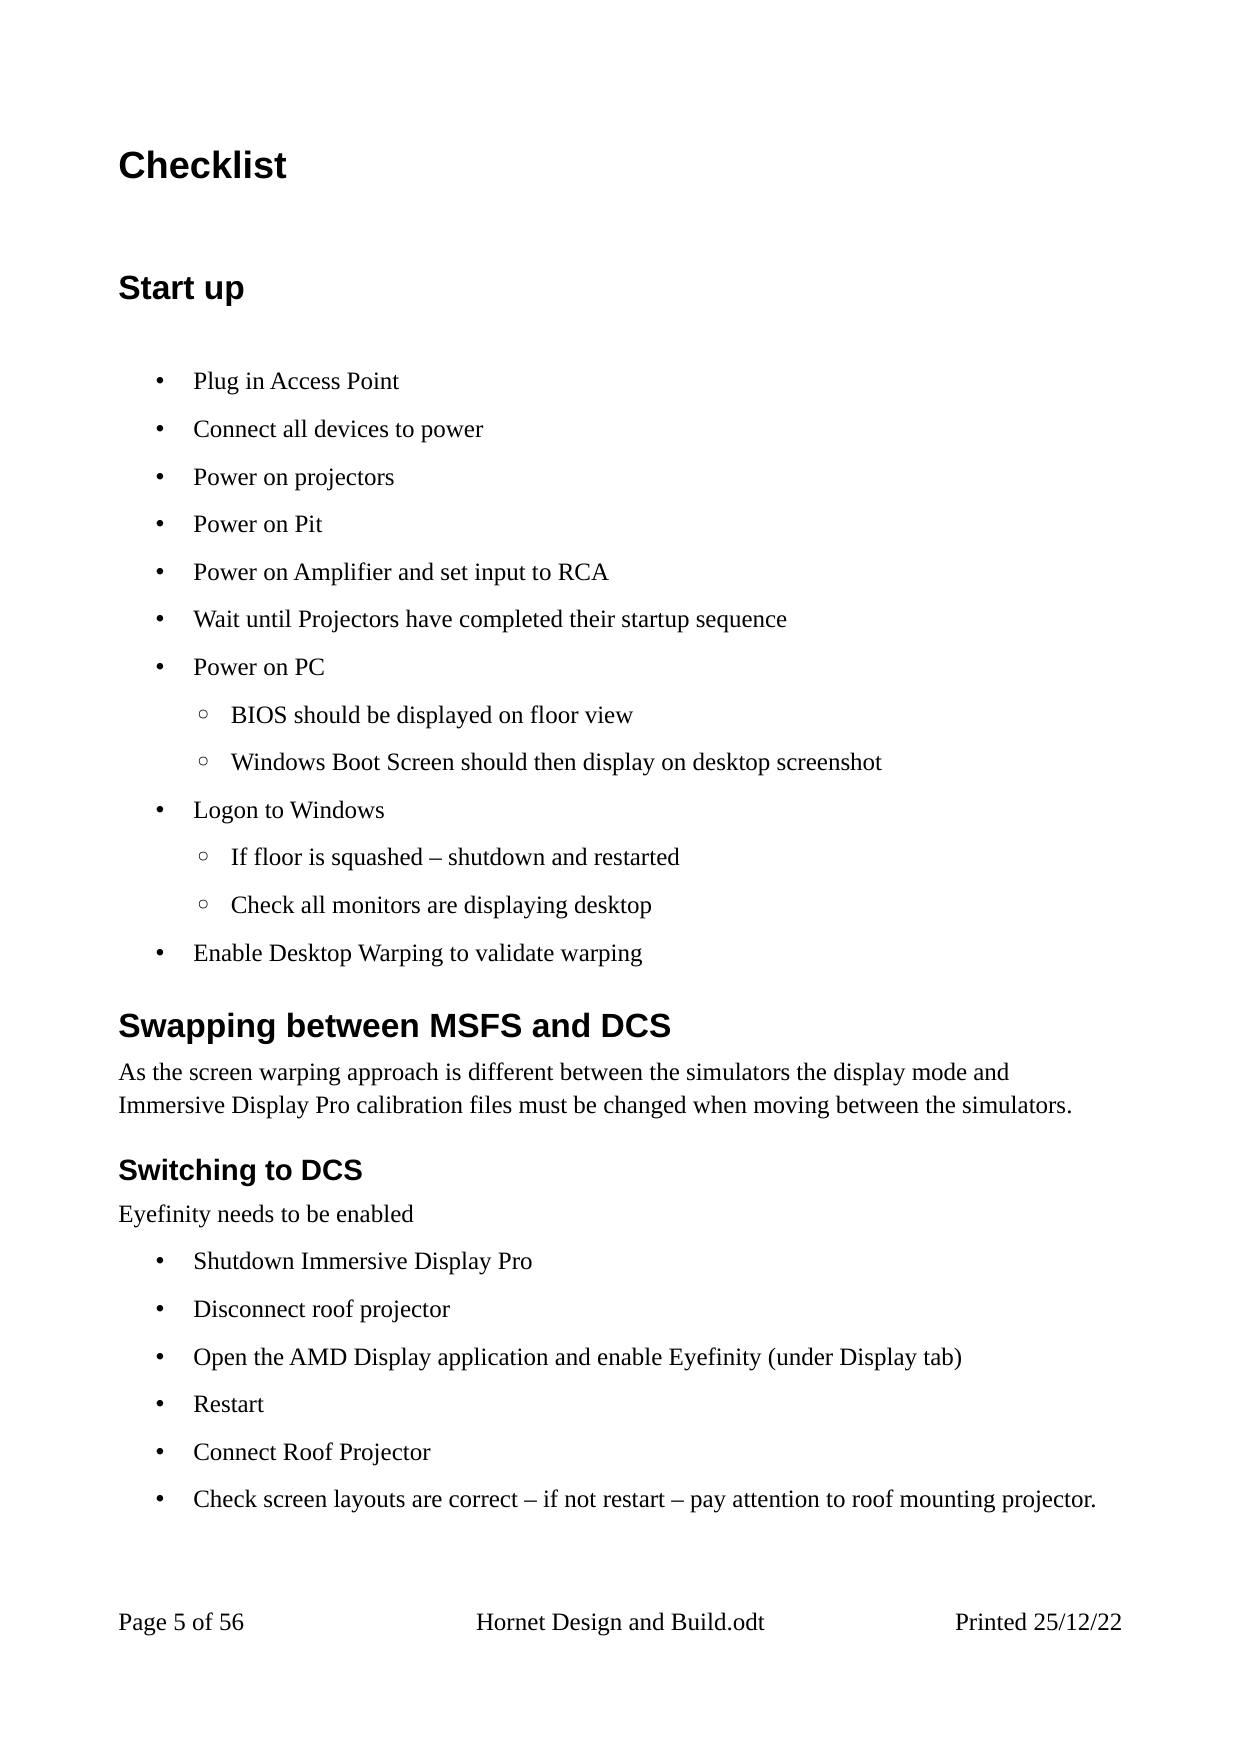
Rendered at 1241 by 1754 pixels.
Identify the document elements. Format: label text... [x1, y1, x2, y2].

list Restart [156, 1389, 1122, 1418]
list BIOS should be displayed on floor view [193, 700, 1122, 728]
list If floor is squashed – shutdown and restarted [193, 842, 1122, 871]
subtitle Swapping between MSFS and DCS [118, 1006, 1122, 1045]
list Wait until Projectors have completed their startup sequence [156, 604, 1122, 633]
list Plug in Access Point [156, 366, 1122, 395]
list Check all monitors are displaying desktop [193, 890, 1122, 919]
list Disconnect roof projector [156, 1294, 1122, 1323]
subtitle Start up [118, 268, 1122, 306]
list Connect all devices to power [156, 414, 1122, 443]
list Logon to Windows [156, 795, 1122, 824]
list Open the AMD Display application and enable Eyefinity (under Display tab) [156, 1342, 1122, 1370]
list Enable Desktop Warping to validate warping [156, 938, 1122, 966]
list Power on PC [156, 652, 1122, 681]
list Connect Roof Projector [156, 1437, 1122, 1466]
list Power on Amplifier and set input to RCA [156, 557, 1122, 586]
subtitle Checklist [118, 143, 1122, 187]
text Eyefinity needs to be enabled [118, 1199, 1122, 1227]
list Check screen layouts are correct – if not restart – pay attention to roof mounting projector. [156, 1484, 1122, 1513]
list Power on projectors [156, 462, 1122, 490]
list Shutdown Immersive Display Pro [156, 1246, 1122, 1275]
text As the screen warping approach is different between the simulators the display mode and Immersive Display Pro calibration files must be changed when moving between the simulators. [118, 1057, 1122, 1119]
subtitle Switching to DCS [118, 1152, 1122, 1186]
list Power on Pit [156, 509, 1122, 538]
list Windows Boot Screen should then display on desktop screenshot [193, 747, 1122, 776]
